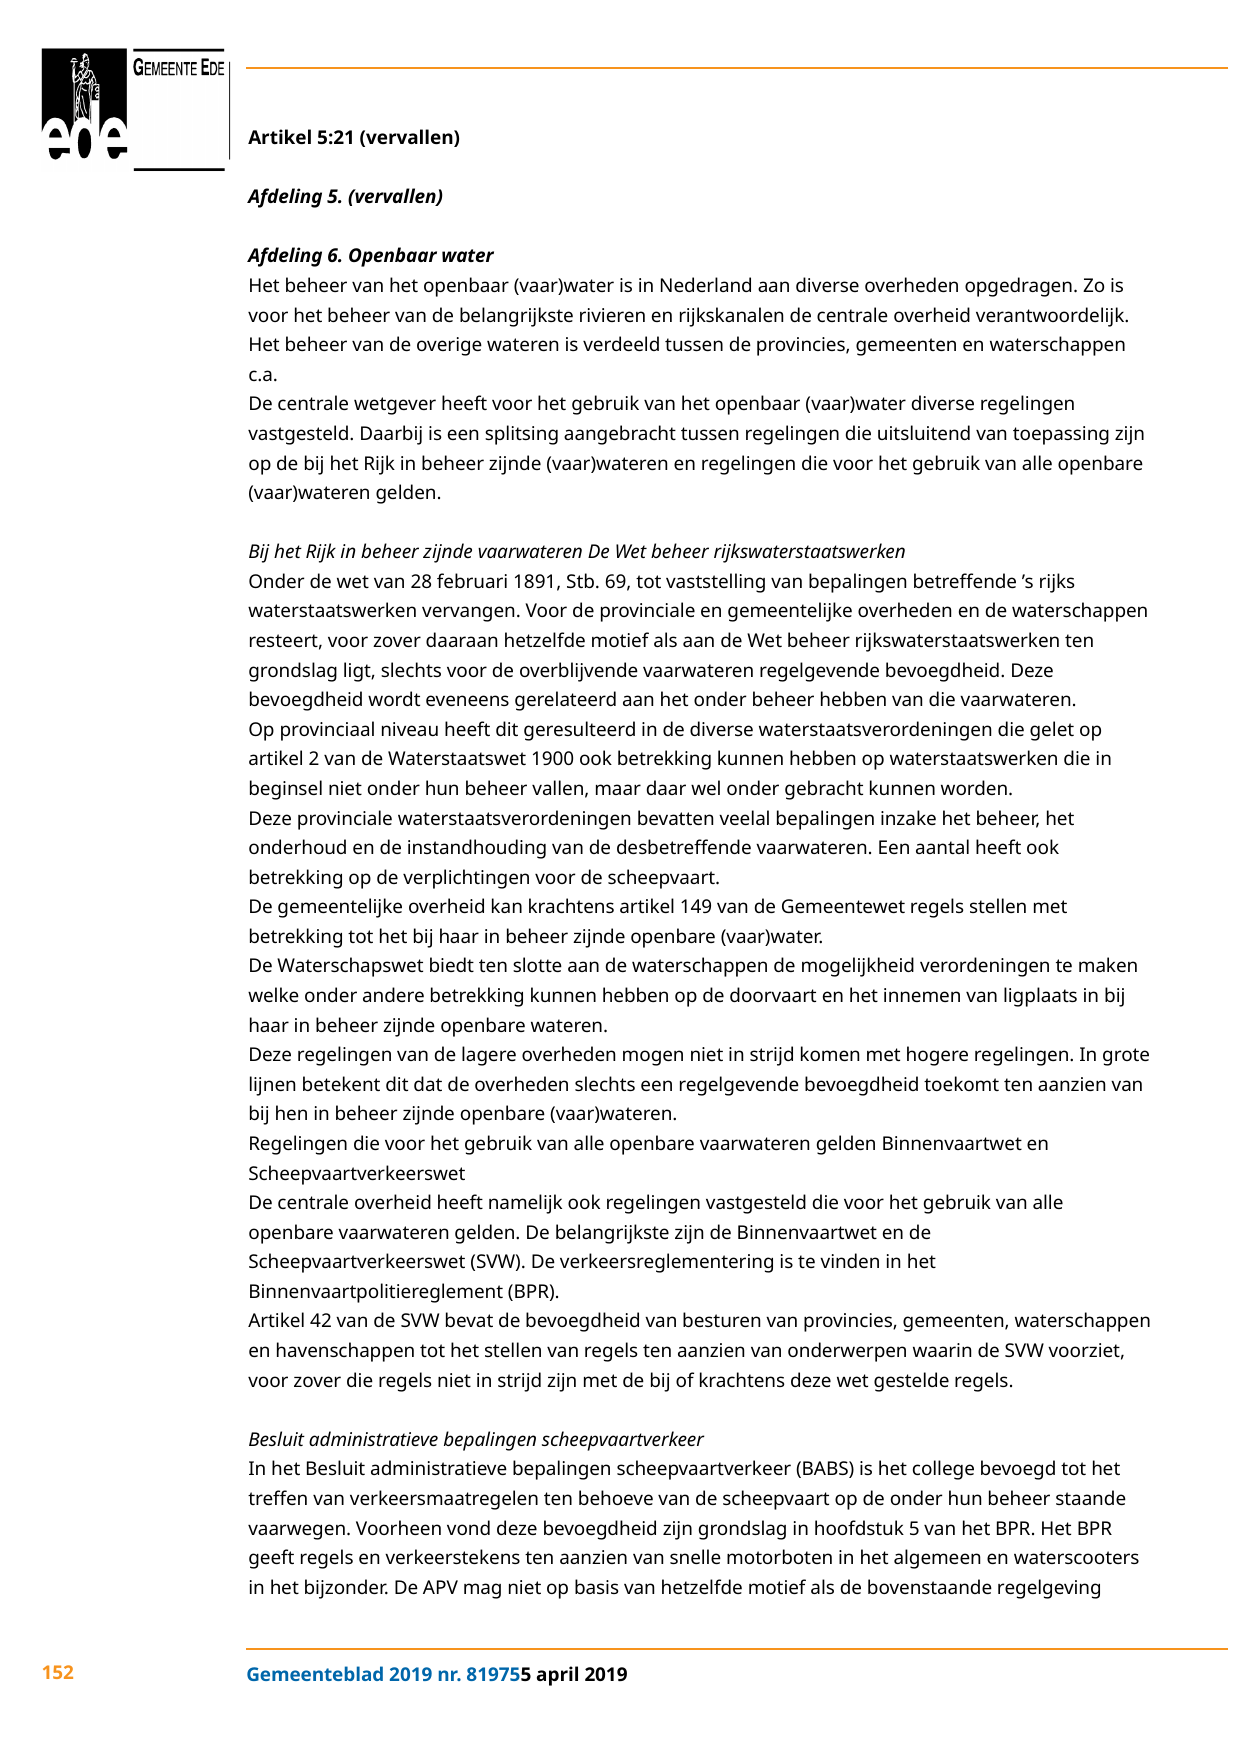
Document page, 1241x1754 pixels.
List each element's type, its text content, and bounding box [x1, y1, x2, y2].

text Deze regelingen van de lagere overheden mogen niet in strijd komen met hogere regelingen. In grote lijnen betekent dit dat de overheden slechts een regelgevende bevoegdheid toekomt ten aanzien van bij hen in beheer zijnde openbare (vaar)wateren. [248, 1041, 1152, 1126]
text Artikel 42 van de SVW bevat de bevoegdheid van besturen van provincies, gemeenten, waterschappen en havenschappen tot het stellen van regels ten aanzien van onderwerpen waarin de SVW voorziet, voor zover die regels niet in strijd zijn met de bij of krachtens deze wet gestelde regels. [248, 1308, 1152, 1393]
picture [41, 47, 231, 172]
text Het beheer van het openbaar (vaar)water is in Nederland aan diverse overheden opgedragen. Zo is voor het beheer van de belangrijkste rivieren en rijkskanalen de centrale overheid verantwoordelijk. Het beheer van de overige wateren is verdeeld tussen de provincies, gemeenten en waterschappen c.a. [248, 272, 1152, 387]
text Onder de wet van 28 februari 1891, Stb. 69, tot vaststelling van bepalingen betreffende ’s rijks waterstaatswerken vervangen. Voor de provinciale en gemeentelijke overheden en de waterschappen resteert, voor zover daaraan hetzelfde motief als aan de Wet beheer rijkswaterstaatswerken ten grondslag ligt, slechts voor de overblijvende vaarwateren regelgevende bevoegdheid. Deze bevoegdheid wordt eveneens gerelateerd aan het onder beheer hebben van die vaarwateren. [248, 568, 1152, 712]
text De gemeentelijke overheid kan krachtens artikel 149 van de Gemeentewet regels stellen met betrekking tot het bij haar in beheer zijnde openbare (vaar)water. [248, 893, 1152, 949]
text Bij het Rijk in beheer zijnde vaarwateren De Wet beheer rijkswaterstaatswerken [248, 538, 1152, 564]
text Besluit administratieve bepalingen scheepvaartverkeer [248, 1426, 1152, 1452]
text De Waterschapswet biedt ten slotte aan de waterschappen de mogelijkheid verordeningen te maken welke onder andere betrekking kunnen hebben op de doorvaart en het innemen van ligplaats in bij haar in beheer zijnde openbare wateren. [248, 953, 1152, 1038]
text De centrale wetgever heeft voor het gebruik van het openbaar (vaar)water diverse regelingen vastgesteld. Daarbij is een splitsing aangebracht tussen regelingen die uitsluitend van toepassing zijn op de bij het Rijk in beheer zijnde (vaar)wateren en regelingen die voor het gebruik van alle openbare (vaar)wateren gelden. [248, 391, 1152, 505]
text In het Besluit administratieve bepalingen scheepvaartverkeer (BABS) is het college bevoegd tot het treffen van verkeersmaatregelen ten behoeve van de scheepvaart op de onder hun beheer staande vaarwegen. Voorheen vond deze bevoegdheid zijn grondslag in hoofdstuk 5 van het BPR. Het BPR geeft regels en verkeerstekens ten aanzien van snelle motorboten in het algemeen en waterscooters in het bijzonder. De APV mag niet op basis van hetzelfde motief als de bovenstaande regelgeving [248, 1456, 1152, 1600]
text Afdeling 5. (vervallen) [248, 183, 1152, 209]
text Regelingen die voor het gebruik van alle openbare vaarwateren gelden Binnenvaartwet en Scheepvaartverkeerswet [248, 1130, 1152, 1186]
text Op provinciaal niveau heeft dit geresulteerd in de diverse waterstaatsverordeningen die gelet op artikel 2 van de Waterstaatswet 1900 ook betrekking kunnen hebben op waterstaatswerken die in beginsel niet onder hun beheer vallen, maar daar wel onder gebracht kunnen worden. [248, 716, 1152, 801]
text De centrale overheid heeft namelijk ook regelingen vastgesteld die voor het gebruik van alle openbare vaarwateren gelden. De belangrijkste zijn de Binnenvaartwet en de Scheepvaartverkeerswet (SVW). De verkeersreglementering is te vinden in het Binnenvaartpolitiereglement (BPR). [248, 1189, 1152, 1304]
text Artikel 5:21 (vervallen) [248, 124, 1152, 150]
text Afdeling 6. Openbaar water [248, 243, 1152, 268]
text Deze provinciale waterstaatsverordeningen bevatten veelal bepalingen inzake het beheer, het onderhoud en de instandhouding van de desbetreffende vaarwateren. Een aantal heeft ook betrekking op de verplichtingen voor de scheepvaart. [248, 805, 1152, 890]
